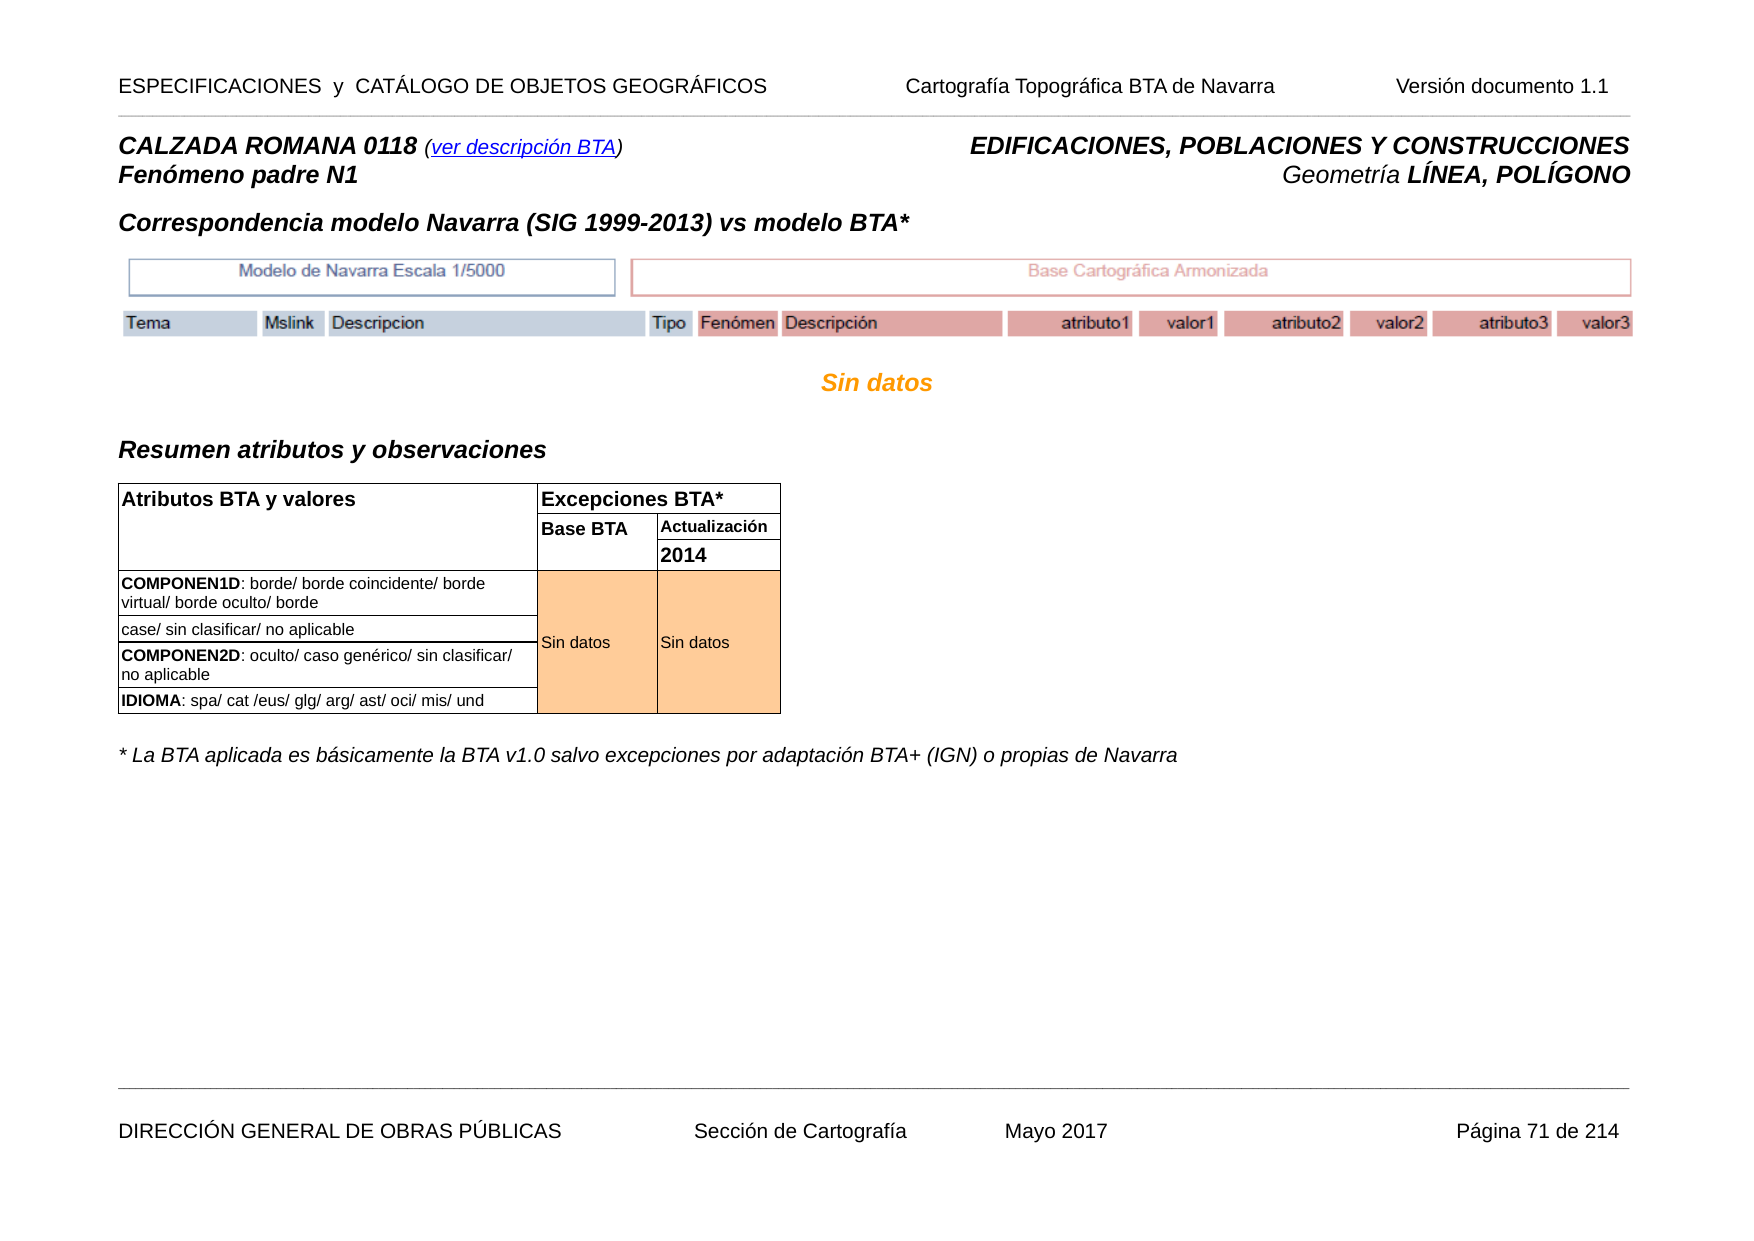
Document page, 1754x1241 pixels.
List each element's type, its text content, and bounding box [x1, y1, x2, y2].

text Resumen atributos y observaciones [118, 434, 1636, 463]
table_cell IDIOMA: spa/ cat /eus/ glg/ arg/ ast/ oci/ mis/ und [119, 688, 537, 713]
table_header [107, 483, 118, 714]
text * La BTA aplicada es básicamente la BTA v1.0 salvo excepciones por adaptación BTA+ (IGN) o propias de Navarra [118, 743, 1636, 767]
table_cell 2014 [658, 540, 780, 570]
text CALZADA ROMANA 0118 (ver descripción BTA) EDIFICACIONES, POBLACIONES Y CONSTRUCCIONES [118, 131, 1636, 160]
text Fenómeno padre N1 Geometría LÍNEA, POLÍGONO [118, 160, 1636, 189]
table_header [781, 483, 791, 714]
table_cell Sin datos [658, 571, 780, 713]
table_cell COMPONEN1D: borde/ borde coincidente/ borde virtual/ borde oculto/ borde [119, 571, 537, 615]
table_header [791, 483, 1635, 714]
text Correspondencia modelo Navarra (SIG 1999-2013) vs modelo BTA* [118, 208, 1636, 237]
table_header Excepciones BTA* [538, 484, 780, 513]
table_cell COMPONEN2D: oculto/ caso genérico/ sin clasificar/ no aplicable [119, 643, 537, 687]
table_cell Sin datos [538, 571, 657, 713]
text Sin datos [118, 367, 1636, 396]
table_cell case/ sin clasificar/ no aplicable [119, 616, 537, 641]
table_header Atributos BTA y valores [119, 484, 537, 570]
table_cell Base BTA [538, 514, 657, 570]
picture [118, 256, 1637, 339]
table_cell Actualización [658, 514, 780, 539]
